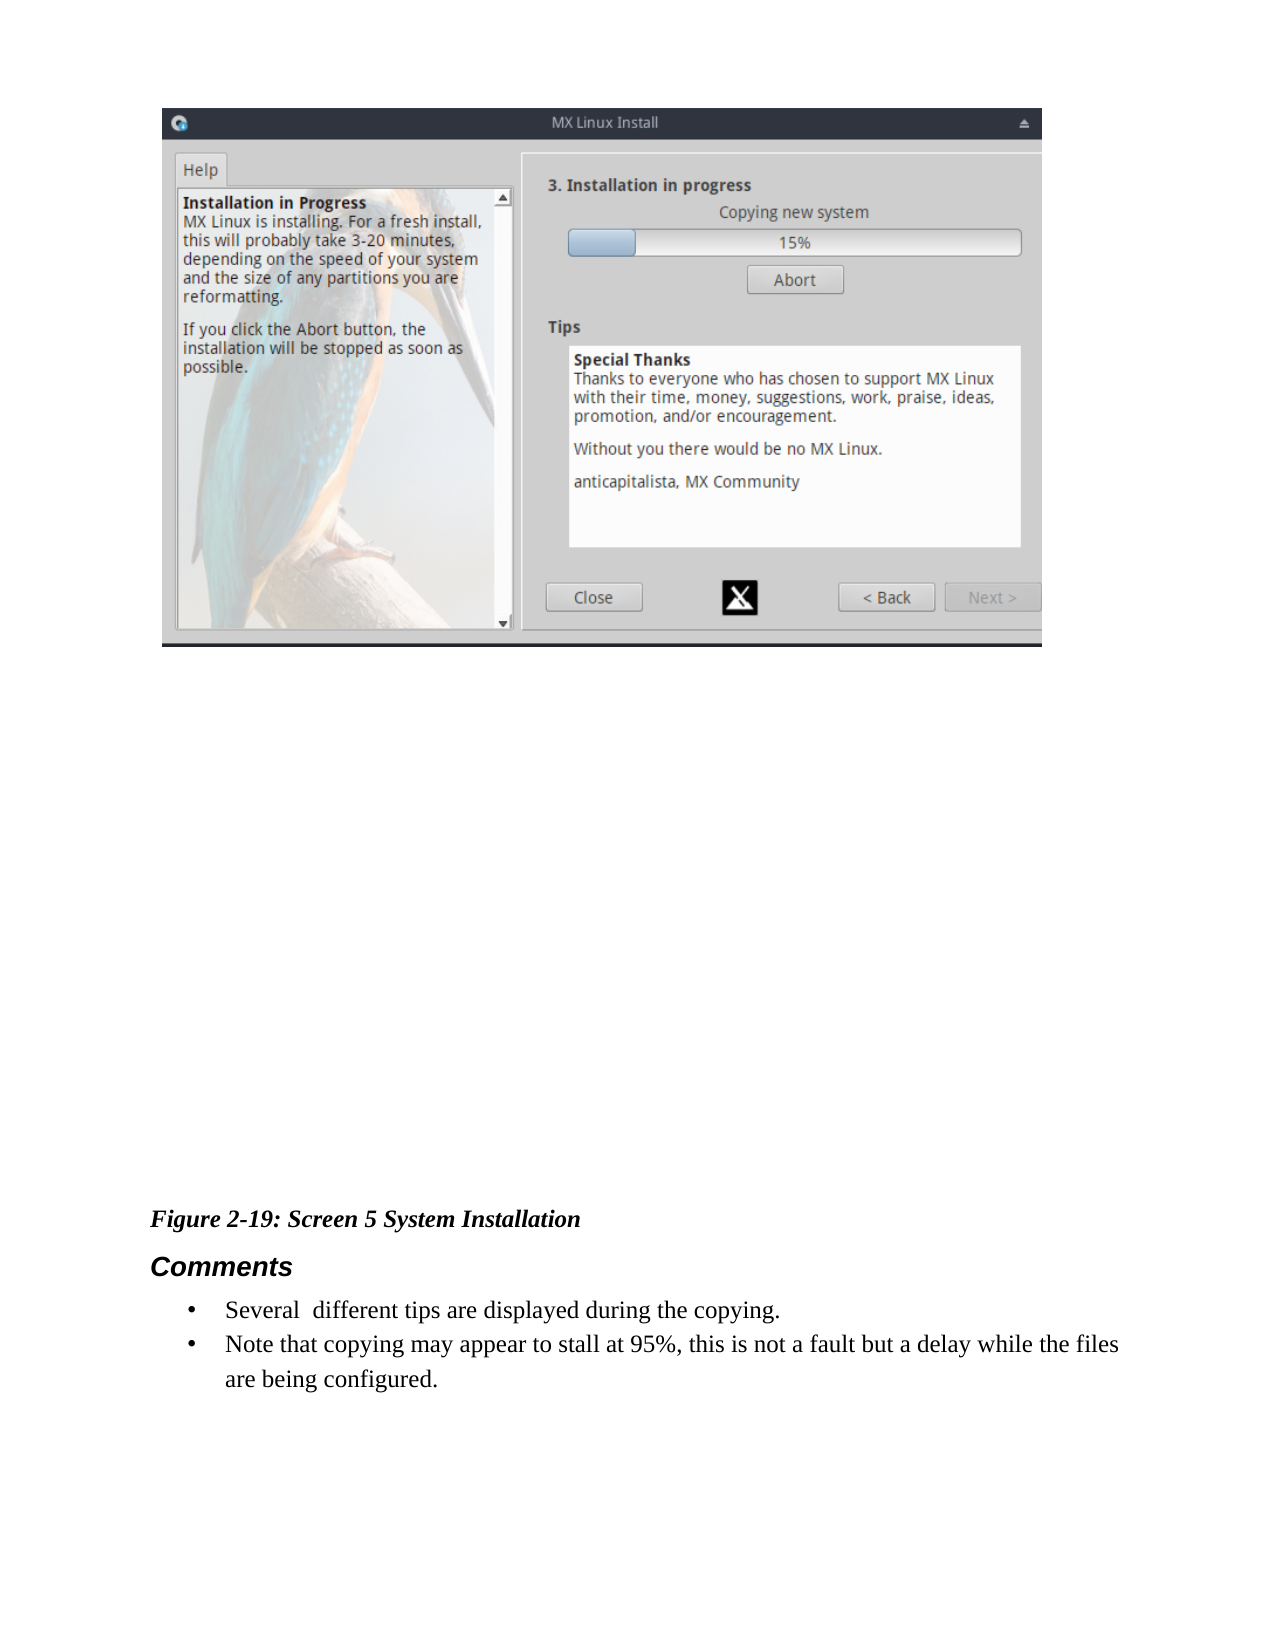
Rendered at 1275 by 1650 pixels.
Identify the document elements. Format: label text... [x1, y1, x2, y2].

subtitle Comments [150, 1251, 1125, 1282]
text Figure 2-19: Screen 5 System Installation [150, 1204, 1125, 1232]
list Note that copying may appear to stall at 95%, this is not a fault but a delay while the files are being configured. [187, 1329, 1125, 1393]
picture [162, 108, 1042, 647]
list Several different tips are displayed during the copying. [187, 1295, 1125, 1324]
